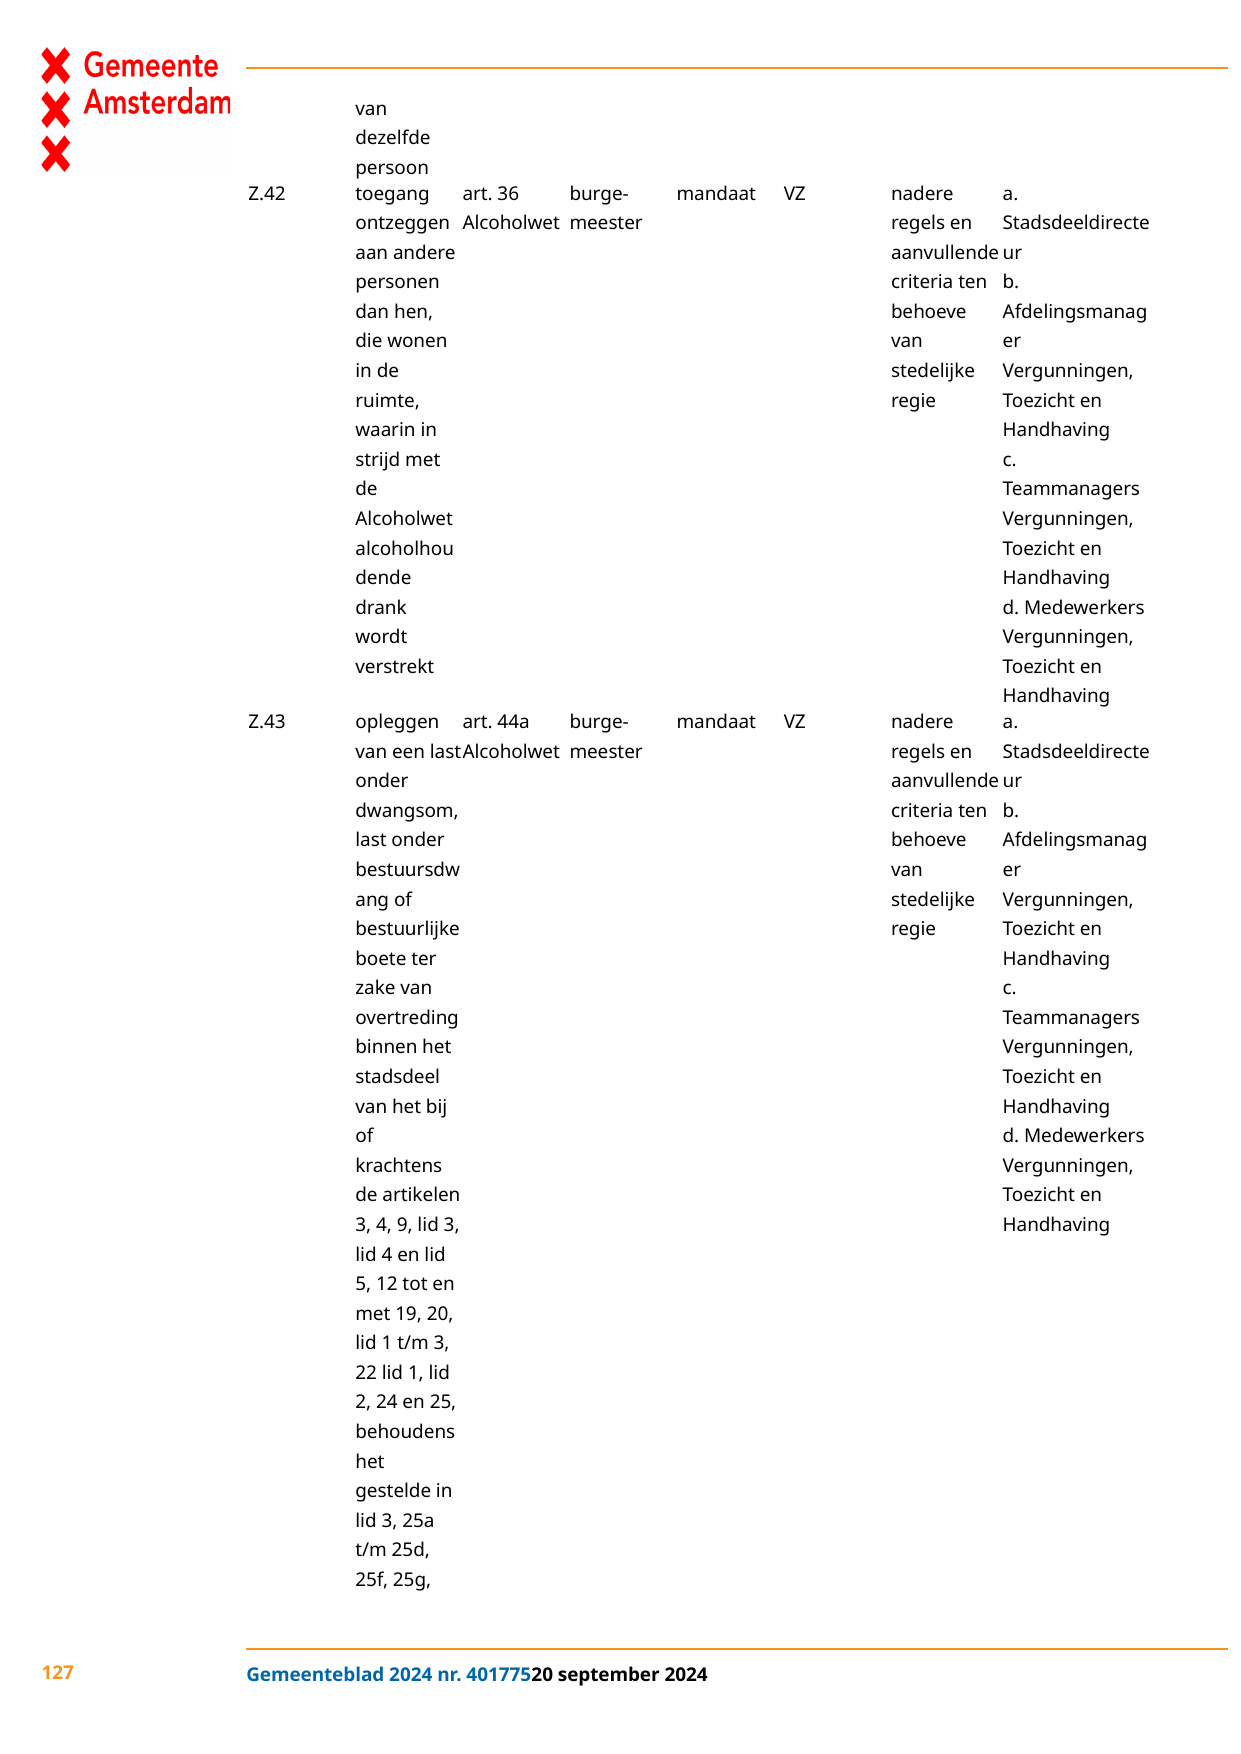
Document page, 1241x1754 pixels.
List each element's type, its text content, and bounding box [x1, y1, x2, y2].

table_cell mandaat [676, 180, 783, 708]
table_cell burge-meester [569, 708, 676, 1592]
table_cell VZ [784, 708, 891, 1592]
table_cell nadere regels en aanvullende criteria ten behoeve van stedelijke regie [891, 708, 1002, 1592]
picture [41, 47, 231, 172]
table_cell [462, 95, 569, 180]
table_cell art. 44a Alcoholwet [462, 708, 569, 1592]
table_cell a. Stadsdeeldirecteur b. Afdelingsmanager Vergunningen, Toezicht en Handhaving c. Teammanagers Vergunningen, Toezicht en Handhaving d. Medewerkers Vergunningen, Toezicht en Handhaving [1003, 180, 1152, 708]
table_cell [1003, 95, 1152, 180]
table_cell Z.42 [248, 180, 355, 708]
table_cell nadere regels en aanvullende criteria ten behoeve van stedelijke regie [891, 180, 1002, 708]
table_cell [891, 95, 1002, 180]
table_cell opleggen van een last onder dwangsom, last onder bestuursdwang of bestuurlijke boete ter zake van overtreding binnen het stadsdeel van het bij of krachtens de artikelen 3, 4, 9, lid 3, lid 4 en lid 5, 12 tot en met 19, 20, lid 1 t/m 3, 22 lid 1, lid 2, 24 en 25, behoudens het gestelde in lid 3, 25a t/m 25d, 25f, 25g, [355, 708, 462, 1592]
table_cell Z.43 [248, 708, 355, 1592]
table_cell burge-meester [569, 180, 676, 708]
table_cell toegang ontzeggen aan andere personen dan hen, die wonen in de ruimte, waarin in strijd met de Alcoholwet alcoholhoudende drank wordt verstrekt [355, 180, 462, 708]
table_cell van dezelfde persoon [355, 95, 462, 180]
table_cell [248, 95, 355, 180]
table_cell VZ [784, 180, 891, 708]
table_cell [569, 95, 676, 180]
table_cell a. Stadsdeeldirecteur b. Afdelingsmanager Vergunningen, Toezicht en Handhaving c. Teammanagers Vergunningen, Toezicht en Handhaving d. Medewerkers Vergunningen, Toezicht en Handhaving [1003, 708, 1152, 1592]
table_cell [676, 95, 783, 180]
table_cell mandaat [676, 708, 783, 1592]
table_cell art. 36 Alcoholwet [462, 180, 569, 708]
table_cell [784, 95, 891, 180]
